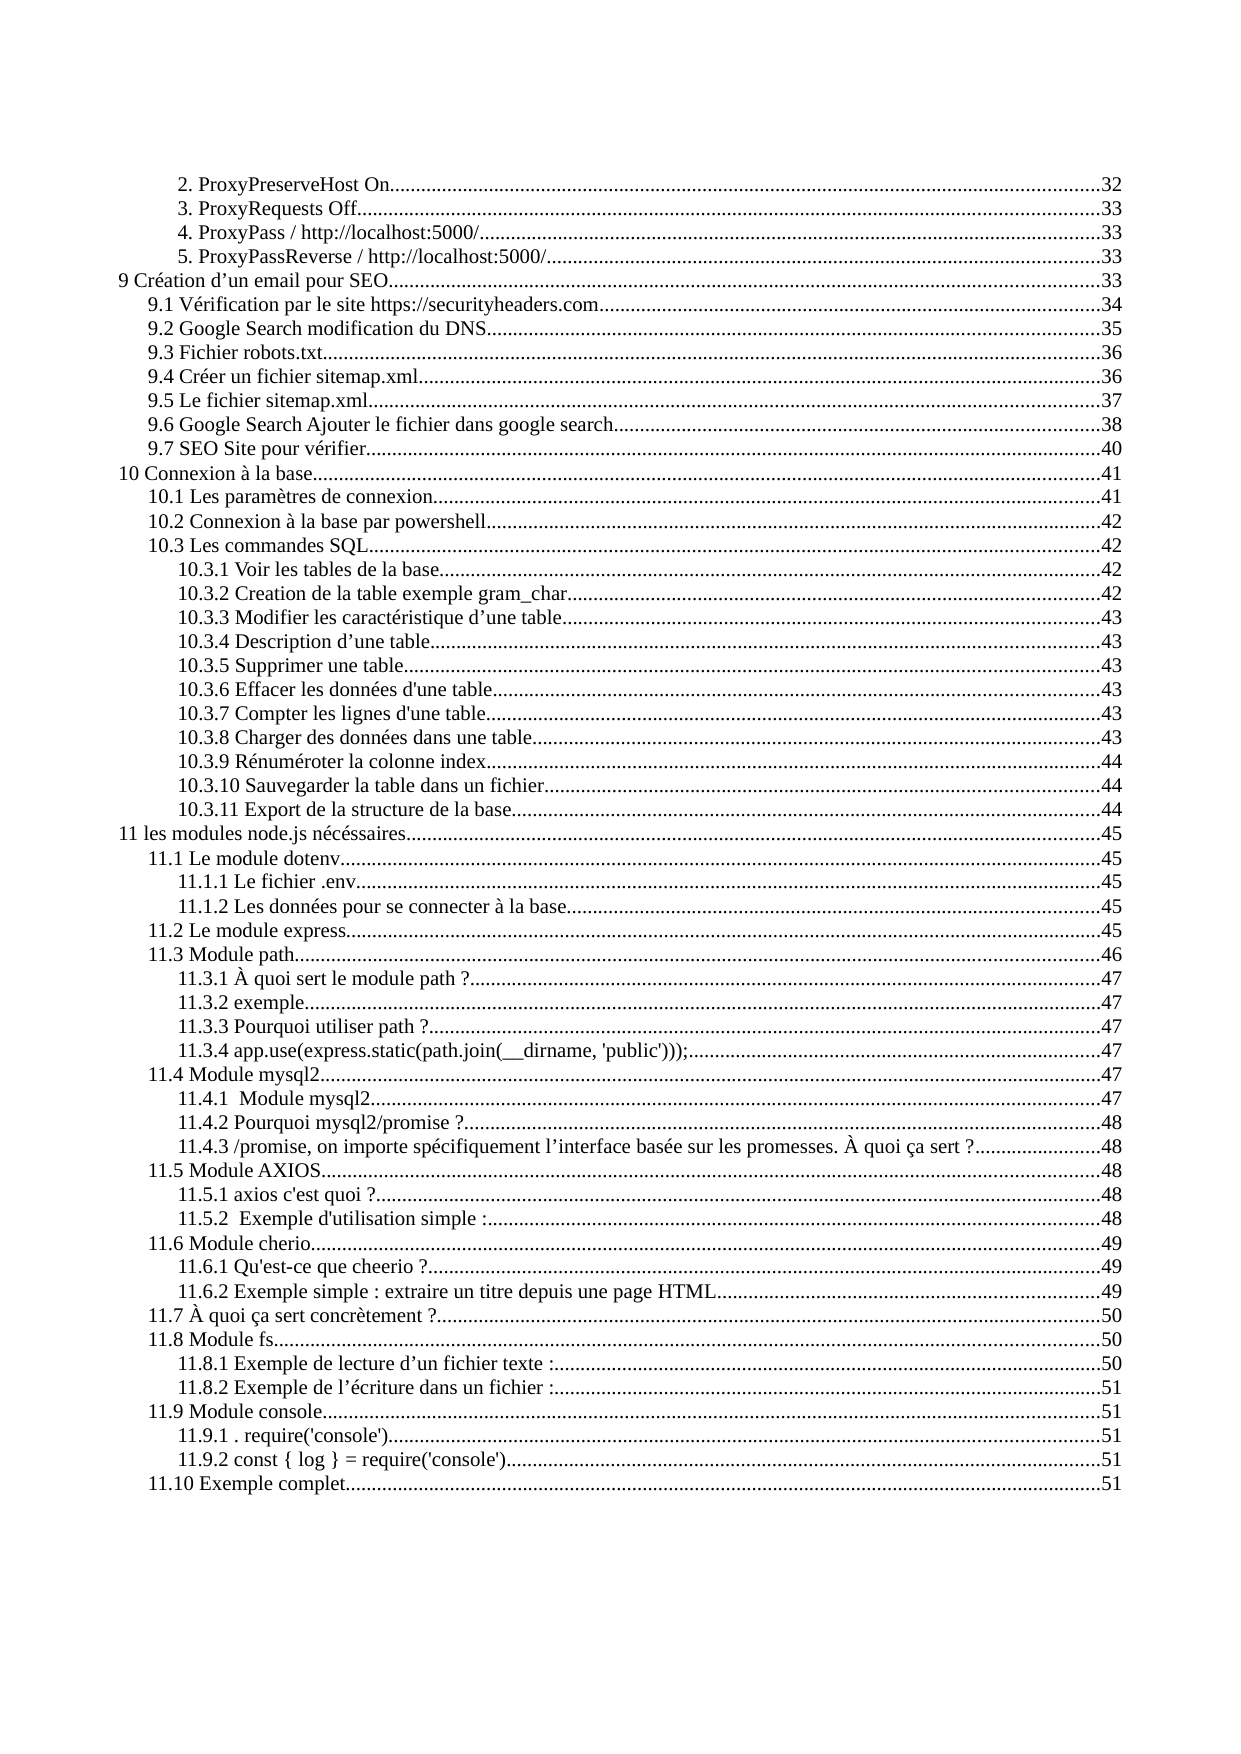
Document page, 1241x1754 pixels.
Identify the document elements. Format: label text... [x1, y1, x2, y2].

text 9.6 Google Search Ajouter le fichier dans google search 38 [148, 412, 1122, 436]
text 11.4.3 /promise, on importe spécifiquement l’interface basée sur les promesses. À quoi ça sert ? 48 [177, 1134, 1122, 1158]
text 11 les modules node.js nécéssaires 45 [118, 821, 1122, 845]
text 11.10 Exemple complet 51 [148, 1471, 1122, 1495]
text 11.1.2 Les données pour se connecter à la base 45 [177, 893, 1122, 918]
text 10 Connexion à la base 41 [118, 460, 1122, 484]
text 10.3.3 Modifier les caractéristique d’une table 43 [177, 605, 1122, 629]
text 2. ProxyPreserveHost On 32 [177, 172, 1122, 196]
text 11.3.1 À quoi sert le module path ? 47 [177, 966, 1122, 990]
text 10.3.9 Rénuméroter la colonne index 44 [177, 749, 1122, 773]
text 11.9.1 . require('console') 51 [177, 1423, 1122, 1447]
text 11.1 Le module dotenv 45 [148, 845, 1122, 869]
text 11.4.1 Module mysql2 47 [177, 1086, 1122, 1110]
text 11.5.1 axios c'est quoi ? 48 [177, 1182, 1122, 1206]
text 9 Création d’un email pour SEO 33 [118, 268, 1122, 292]
text 11.8.2 Exemple de l’écriture dans un fichier : 51 [177, 1375, 1122, 1399]
text 11.8 Module fs 50 [148, 1327, 1122, 1351]
text 4. ProxyPass / http://localhost:5000/ 33 [177, 220, 1122, 244]
text 11.9.2 const { log } = require('console') 51 [177, 1447, 1122, 1471]
text 11.6.1 Qu'est-ce que cheerio ? 49 [177, 1254, 1122, 1278]
text 11.5.2 Exemple d'utilisation simple : 48 [177, 1206, 1122, 1230]
text 11.3.2 exemple 47 [177, 990, 1122, 1014]
text 3. ProxyRequests Off 33 [177, 196, 1122, 220]
text 10.3.7 Compter les lignes d'une table 43 [177, 701, 1122, 725]
text 5. ProxyPassReverse / http://localhost:5000/ 33 [177, 244, 1122, 268]
text 11.1.1 Le fichier .env 45 [177, 869, 1122, 893]
text 9.7 SEO Site pour vérifier 40 [148, 436, 1122, 460]
text 11.6.2 Exemple simple : extraire un titre depuis une page HTML 49 [177, 1278, 1122, 1303]
text 10.3.11 Export de la structure de la base 44 [177, 797, 1122, 821]
text 10.3.5 Supprimer une table 43 [177, 653, 1122, 677]
text 10.3.1 Voir les tables de la base 42 [177, 557, 1122, 581]
text 11.2 Le module express 45 [148, 918, 1122, 942]
text 10.3.10 Sauvegarder la table dans un fichier 44 [177, 773, 1122, 797]
text 11.3.4 app.use(express.static(path.join(__dirname, 'public'))); 47 [177, 1038, 1122, 1062]
text 11.3.3 Pourquoi utiliser path ? 47 [177, 1014, 1122, 1038]
text 9.5 Le fichier sitemap.xml 37 [148, 388, 1122, 412]
text 9.2 Google Search modification du DNS 35 [148, 316, 1122, 340]
text 11.9 Module console 51 [148, 1399, 1122, 1423]
text 11.7 À quoi ça sert concrètement ? 50 [148, 1303, 1122, 1327]
text 11.4.2 Pourquoi mysql2/promise ? 48 [177, 1110, 1122, 1134]
text 10.3.4 Description d’une table 43 [177, 629, 1122, 653]
text 9.4 Créer un fichier sitemap.xml 36 [148, 364, 1122, 388]
text 9.1 Vérification par le site https://securityheaders.com 34 [148, 292, 1122, 316]
text 10.2 Connexion à la base par powershell 42 [148, 508, 1122, 533]
text 9.3 Fichier robots.txt 36 [148, 340, 1122, 364]
text 10.3 Les commandes SQL 42 [148, 533, 1122, 557]
text 10.1 Les paramètres de connexion. 41 [148, 484, 1122, 508]
text 10.3.8 Charger des données dans une table 43 [177, 725, 1122, 749]
text 10.3.6 Effacer les données d'une table 43 [177, 677, 1122, 701]
text 11.4 Module mysql2 47 [148, 1062, 1122, 1086]
text 11.8.1 Exemple de lecture d’un fichier texte : 50 [177, 1351, 1122, 1375]
text 11.6 Module cherio 49 [148, 1230, 1122, 1254]
text 11.5 Module AXIOS 48 [148, 1158, 1122, 1182]
text 11.3 Module path 46 [148, 942, 1122, 966]
text 10.3.2 Creation de la table exemple gram_char 42 [177, 581, 1122, 605]
